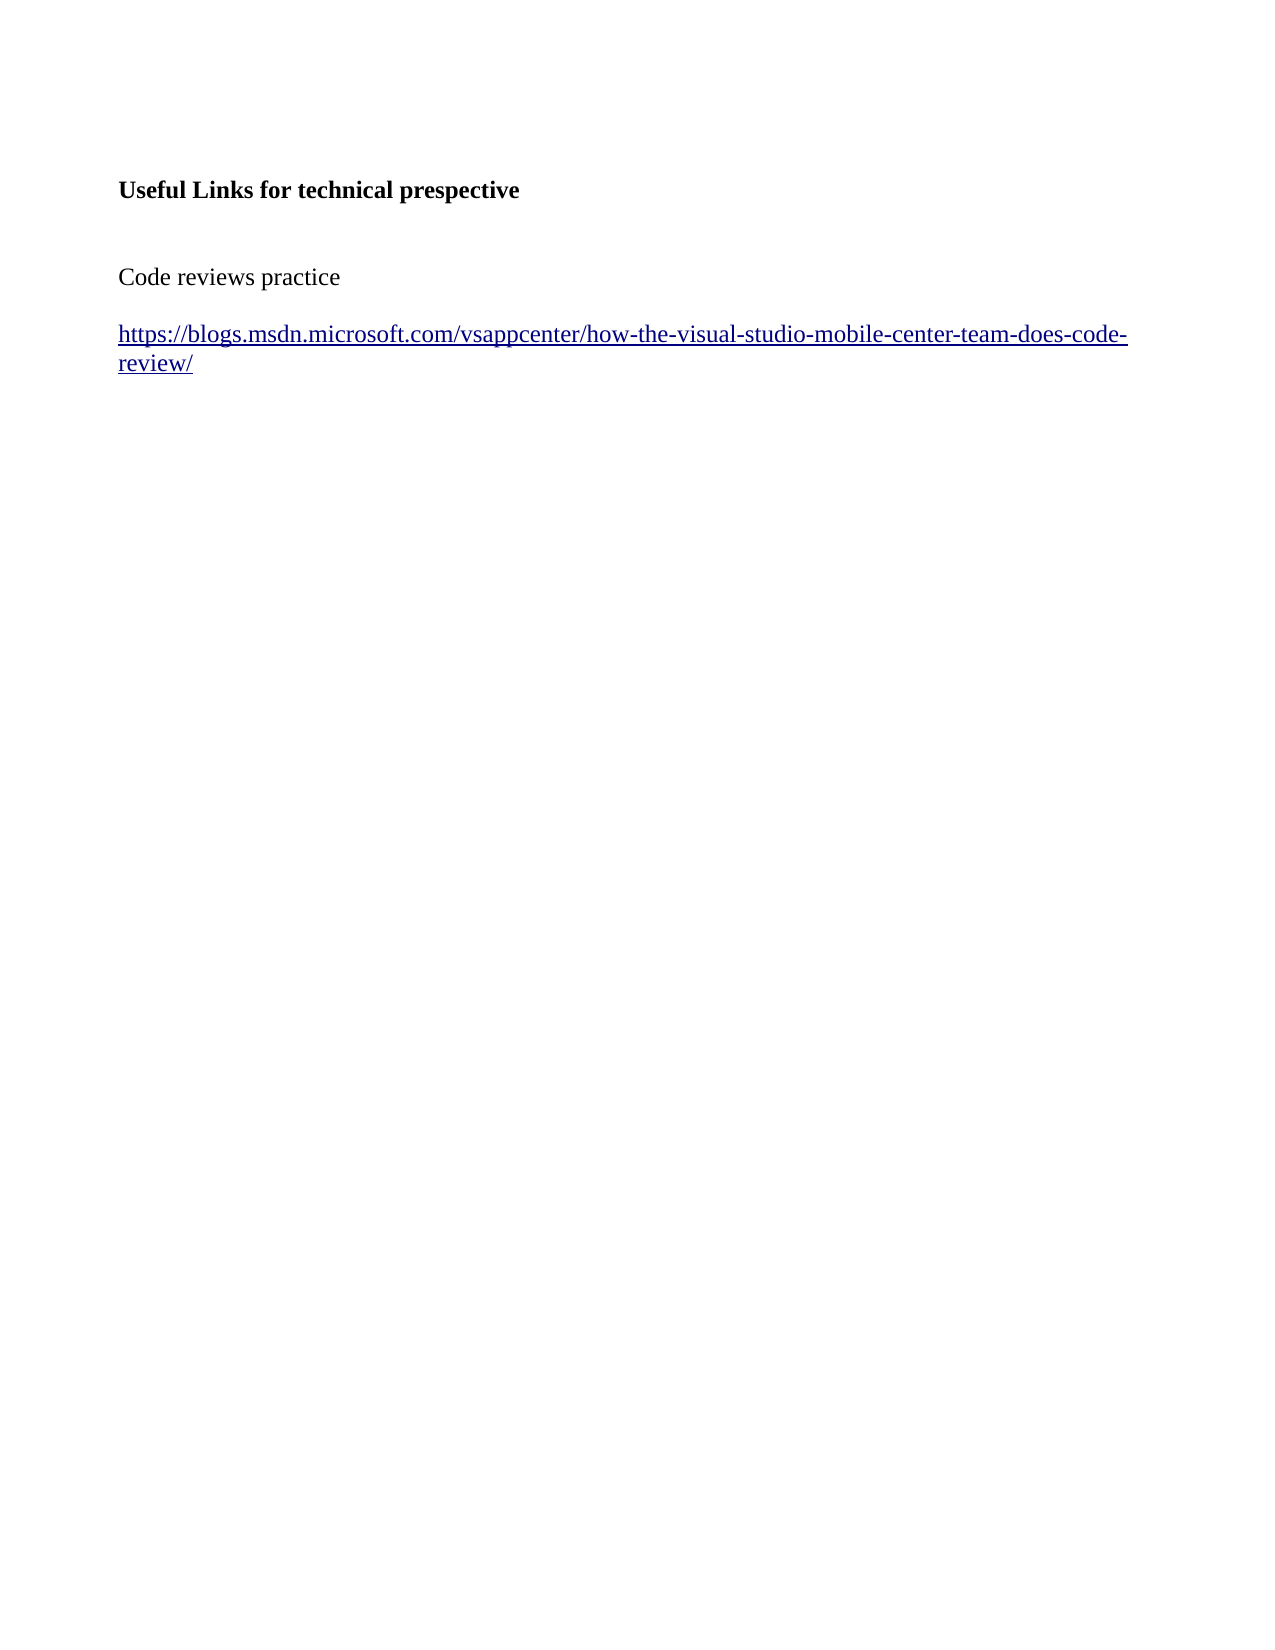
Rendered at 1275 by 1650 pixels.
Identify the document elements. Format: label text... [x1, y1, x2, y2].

text Code reviews practice [118, 262, 1157, 291]
text Useful Links for technical prespective [118, 176, 1157, 204]
text https://blogs.msdn.microsoft.com/vsappcenter/how-the-visual-studio-mobile-center-team-does-code-review/ [118, 319, 1157, 377]
